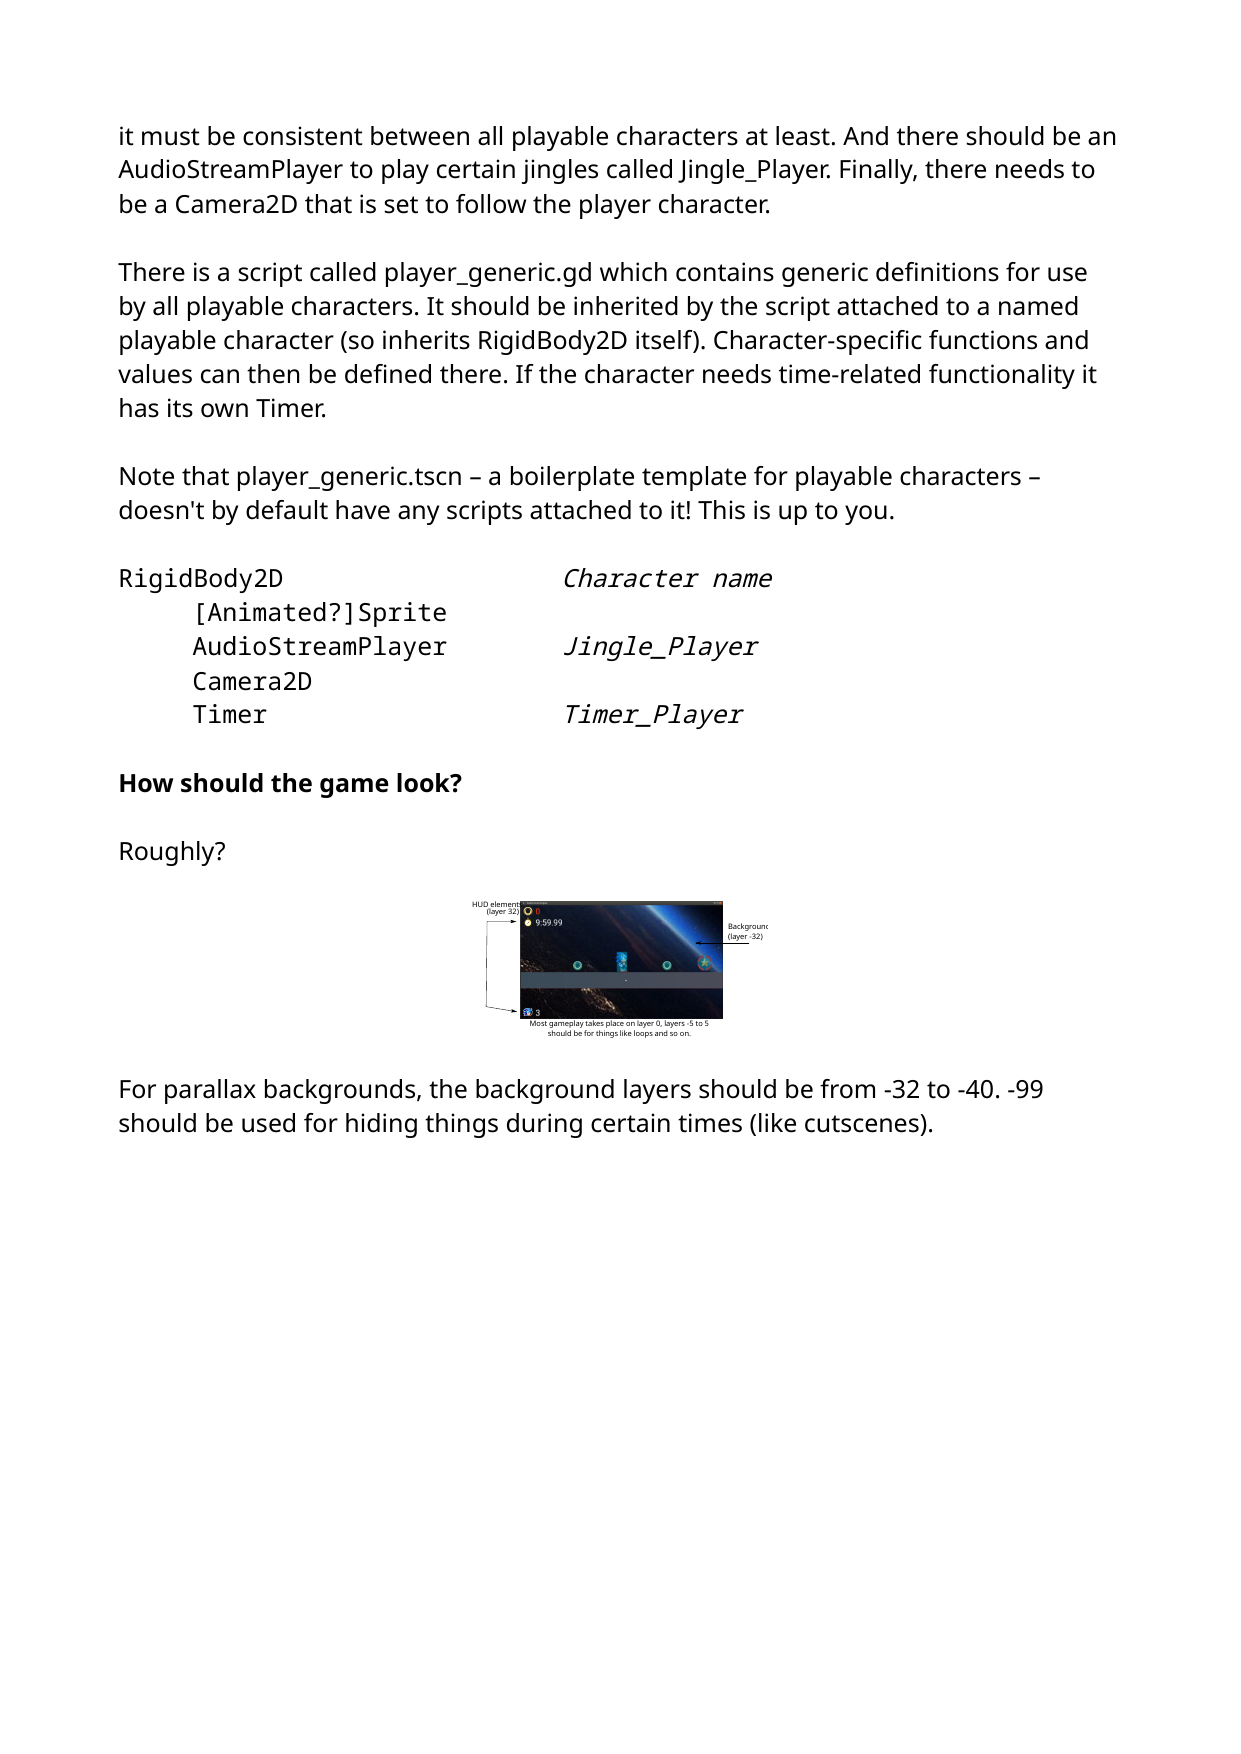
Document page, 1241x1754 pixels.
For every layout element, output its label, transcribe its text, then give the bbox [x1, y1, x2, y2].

text AudioStreamPlayer Jingle_Player [118, 629, 1122, 663]
text For parallax backgrounds, the background layers should be from -32 to -40. -99 should be used for hiding things during certain times (like cutscenes). [118, 1072, 1122, 1140]
text [Animated?]Sprite [118, 595, 1122, 629]
text Timer Timer_Player [118, 697, 1122, 731]
text RigidBody2D Character name [118, 561, 1122, 595]
text Roughly? [118, 833, 1122, 867]
text Note that player_generic.tscn – a boilerplate template for playable characters – doesn't by default have any scripts attached to it! This is up to you. [118, 459, 1122, 527]
text Camera2D [118, 663, 1122, 697]
text it must be consistent between all playable characters at least. And there should be an AudioStreamPlayer to play certain jingles called Jingle_Player. Finally, there needs to be a Camera2D that is set to follow the player character. [118, 118, 1122, 220]
text How should the game look? [118, 765, 1122, 799]
text There is a script called player_generic.gd which contains generic definitions for use by all playable characters. It should be inherited by the script attached to a named playable character (so inherits RigidBody2D itself). Character-specific functions and values can then be defined there. If the character needs time-related functionality it has its own Timer. [118, 254, 1122, 425]
